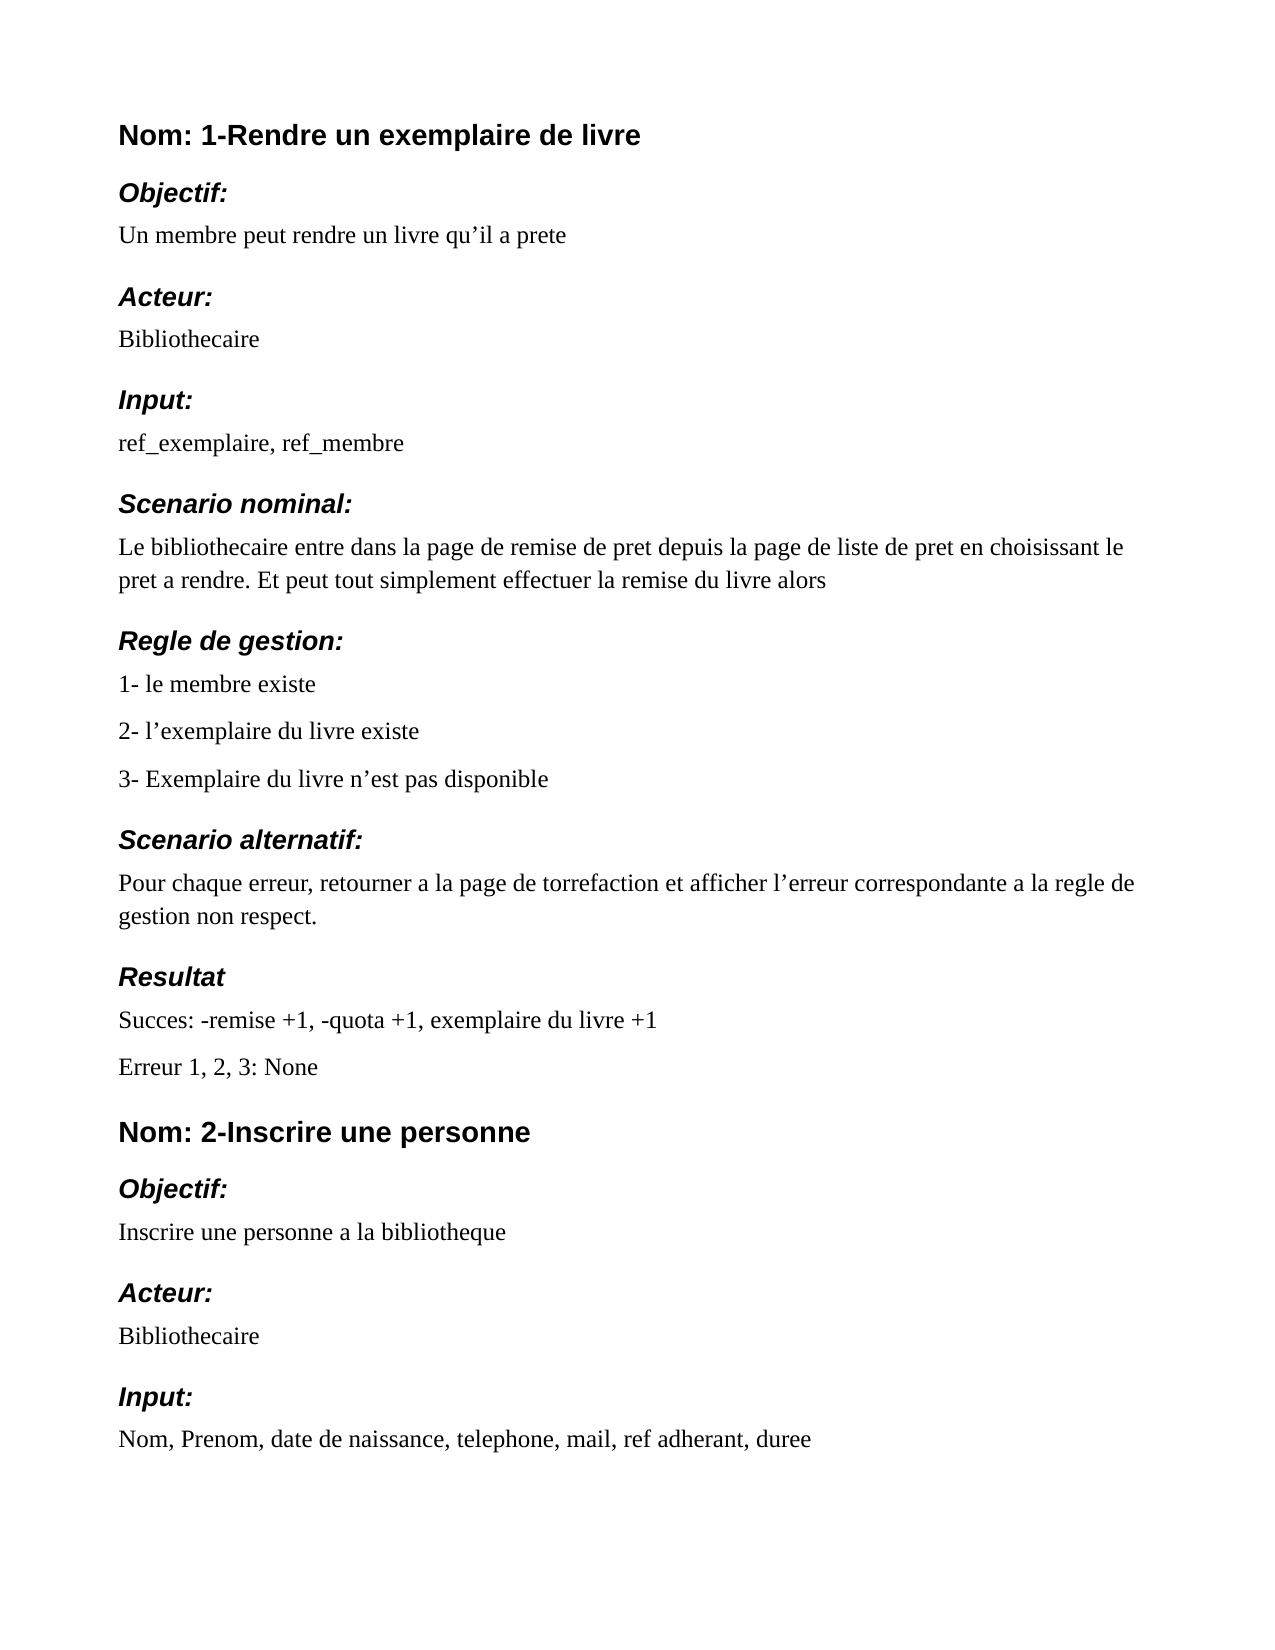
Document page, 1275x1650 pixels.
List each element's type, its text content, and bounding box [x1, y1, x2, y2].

text Succes: -remise +1, -quota +1, exemplaire du livre +1 [118, 1005, 1157, 1033]
text Nom, Prenom, date de naissance, telephone, mail, ref adherant, duree [118, 1424, 1157, 1453]
text Un membre peut rendre un livre qu’il a prete [118, 220, 1157, 249]
text Pour chaque erreur, retourner a la page de torrefaction et afficher l’erreur correspondante a la regle de gestion non respect. [118, 868, 1157, 930]
subtitle Scenario nominal: [118, 488, 1157, 519]
subtitle Acteur: [118, 281, 1157, 312]
text ref_exemplaire, ref_membre [118, 428, 1157, 457]
text Bibliothecaire [118, 324, 1157, 353]
subtitle Objectif: [118, 1173, 1157, 1204]
subtitle Objectif: [118, 177, 1157, 208]
text 1- le membre existe [118, 669, 1157, 698]
text Inscrire une personne a la bibliotheque [118, 1217, 1157, 1246]
text 3- Exemplaire du livre n’est pas disponible [118, 764, 1157, 793]
subtitle Nom: 1-Rendre un exemplaire de livre [118, 118, 1157, 152]
text Le bibliothecaire entre dans la page de remise de pret depuis la page de liste de pret en choisissant le pret a rendre. Et peut tout simplement effectuer la remise du livre alors [118, 532, 1157, 594]
subtitle Nom: 2-Inscrire une personne [118, 1114, 1157, 1148]
subtitle Regle de gestion: [118, 625, 1157, 656]
text Erreur 1, 2, 3: None [118, 1052, 1157, 1081]
subtitle Resultat [118, 961, 1157, 992]
subtitle Input: [118, 384, 1157, 416]
subtitle Scenario alternatif: [118, 824, 1157, 855]
subtitle Acteur: [118, 1277, 1157, 1308]
subtitle Input: [118, 1381, 1157, 1412]
text 2- l’exemplaire du livre existe [118, 716, 1157, 745]
text Bibliothecaire [118, 1321, 1157, 1349]
